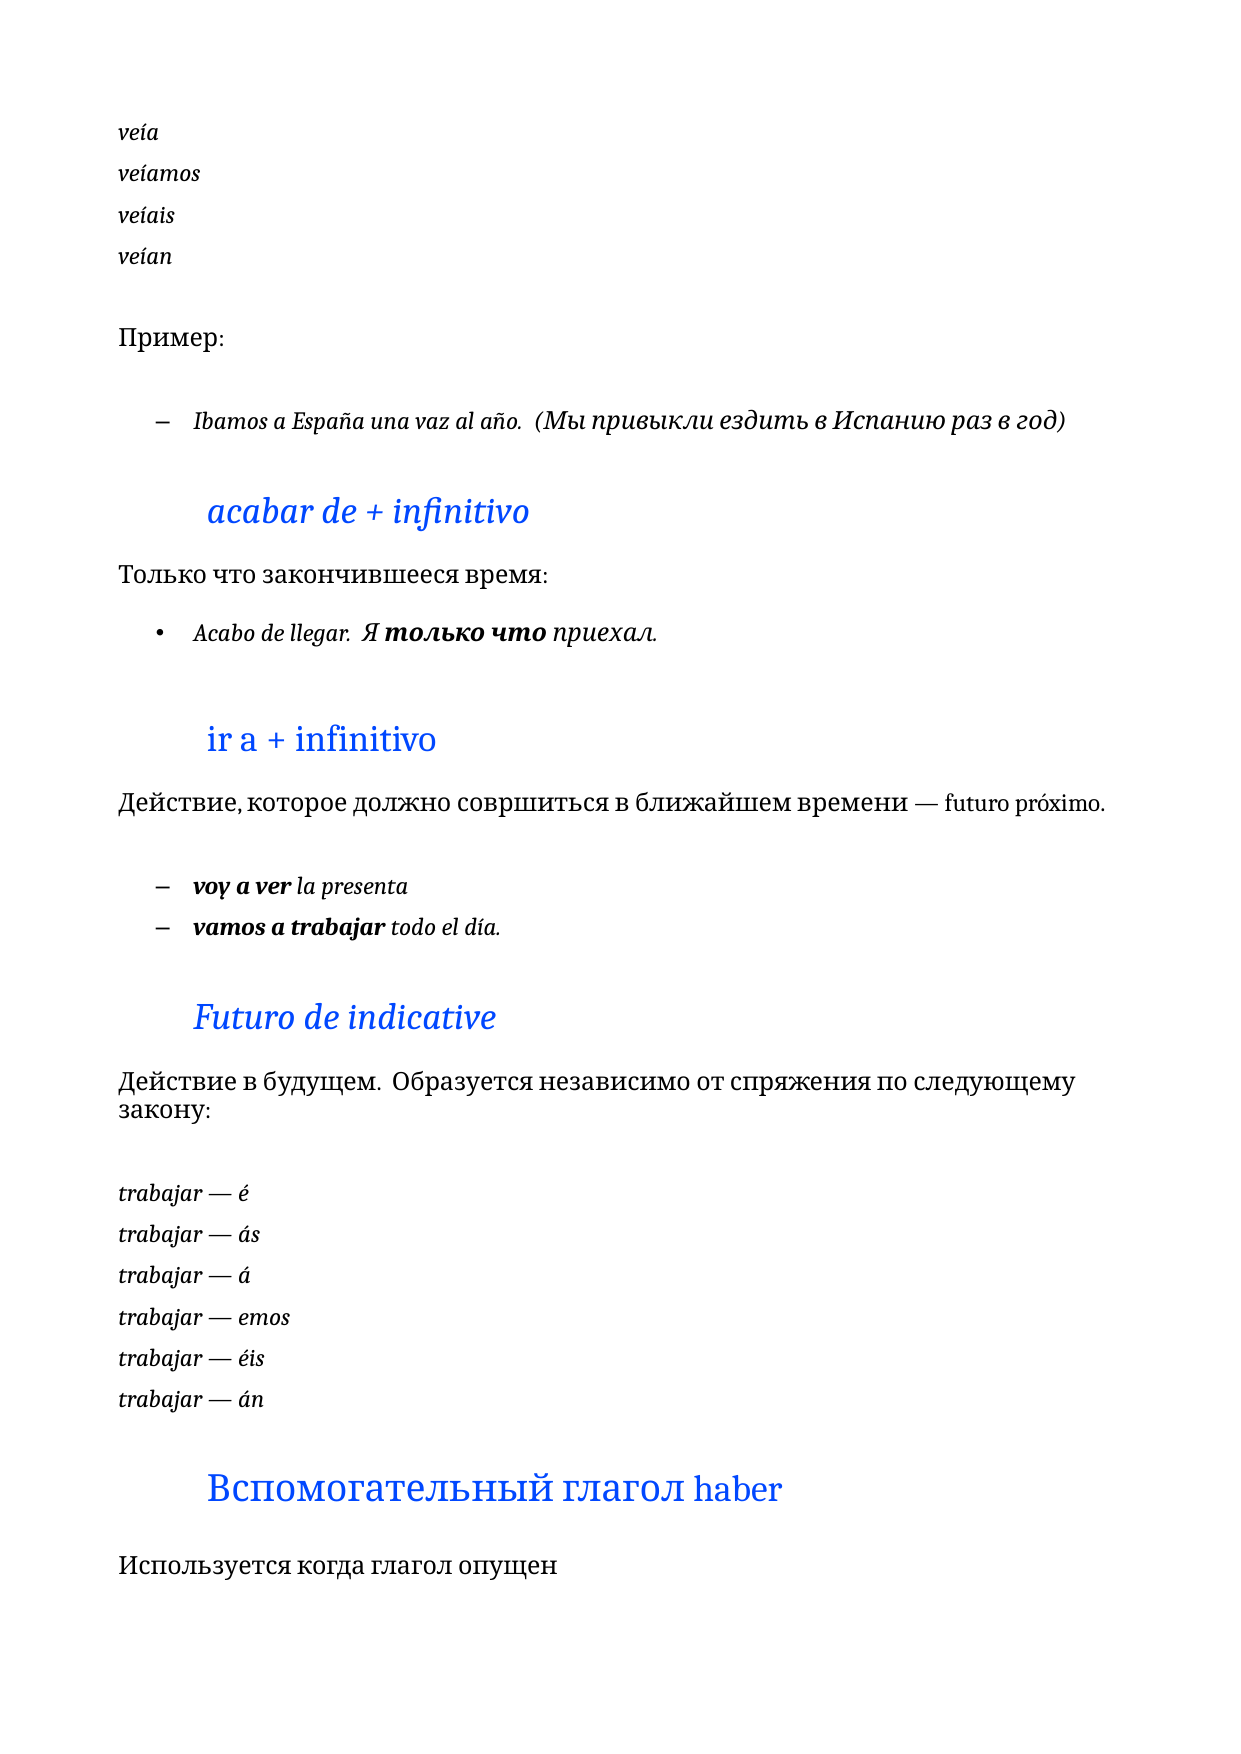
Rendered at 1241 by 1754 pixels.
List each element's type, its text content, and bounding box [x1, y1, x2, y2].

text trabajar — ás [118, 1220, 1122, 1249]
text veíais [118, 201, 1122, 229]
text trabajar — á [118, 1261, 1122, 1290]
list Futuro de indicative [156, 996, 1122, 1039]
text Действие в будущем. Образуется независимо от спряжения по следующему закону: [118, 1067, 1122, 1125]
list Acabo de llegar. Я только что приехал. [156, 619, 1122, 647]
text Действие, которое должно совршиться в ближайшем времени — futuro próximo. [118, 789, 1122, 818]
text veían [118, 242, 1122, 271]
text trabajar — án [118, 1385, 1122, 1414]
text ir a + infinitivo [207, 717, 1122, 761]
text Используется когда глагол опущен [118, 1552, 1122, 1581]
text acabar de + infinitivo [207, 489, 1122, 532]
text trabajar — emos [118, 1302, 1122, 1331]
list voy a ver la presenta [156, 872, 1122, 901]
list Ibamos a España una vaz al año. (Мы привыкли ездить в Испанию раз в год) [156, 407, 1122, 436]
text veíamos [118, 159, 1122, 188]
list vamos a trabajar todo el día. [156, 913, 1122, 942]
text trabajar — é [118, 1179, 1122, 1207]
text veía [118, 118, 1122, 147]
text Только что закончившееся время: [118, 561, 1122, 590]
text Пример: [118, 324, 1122, 353]
text Вспомогательный глагол haber [207, 1467, 1122, 1511]
text trabajar — éis [118, 1344, 1122, 1372]
